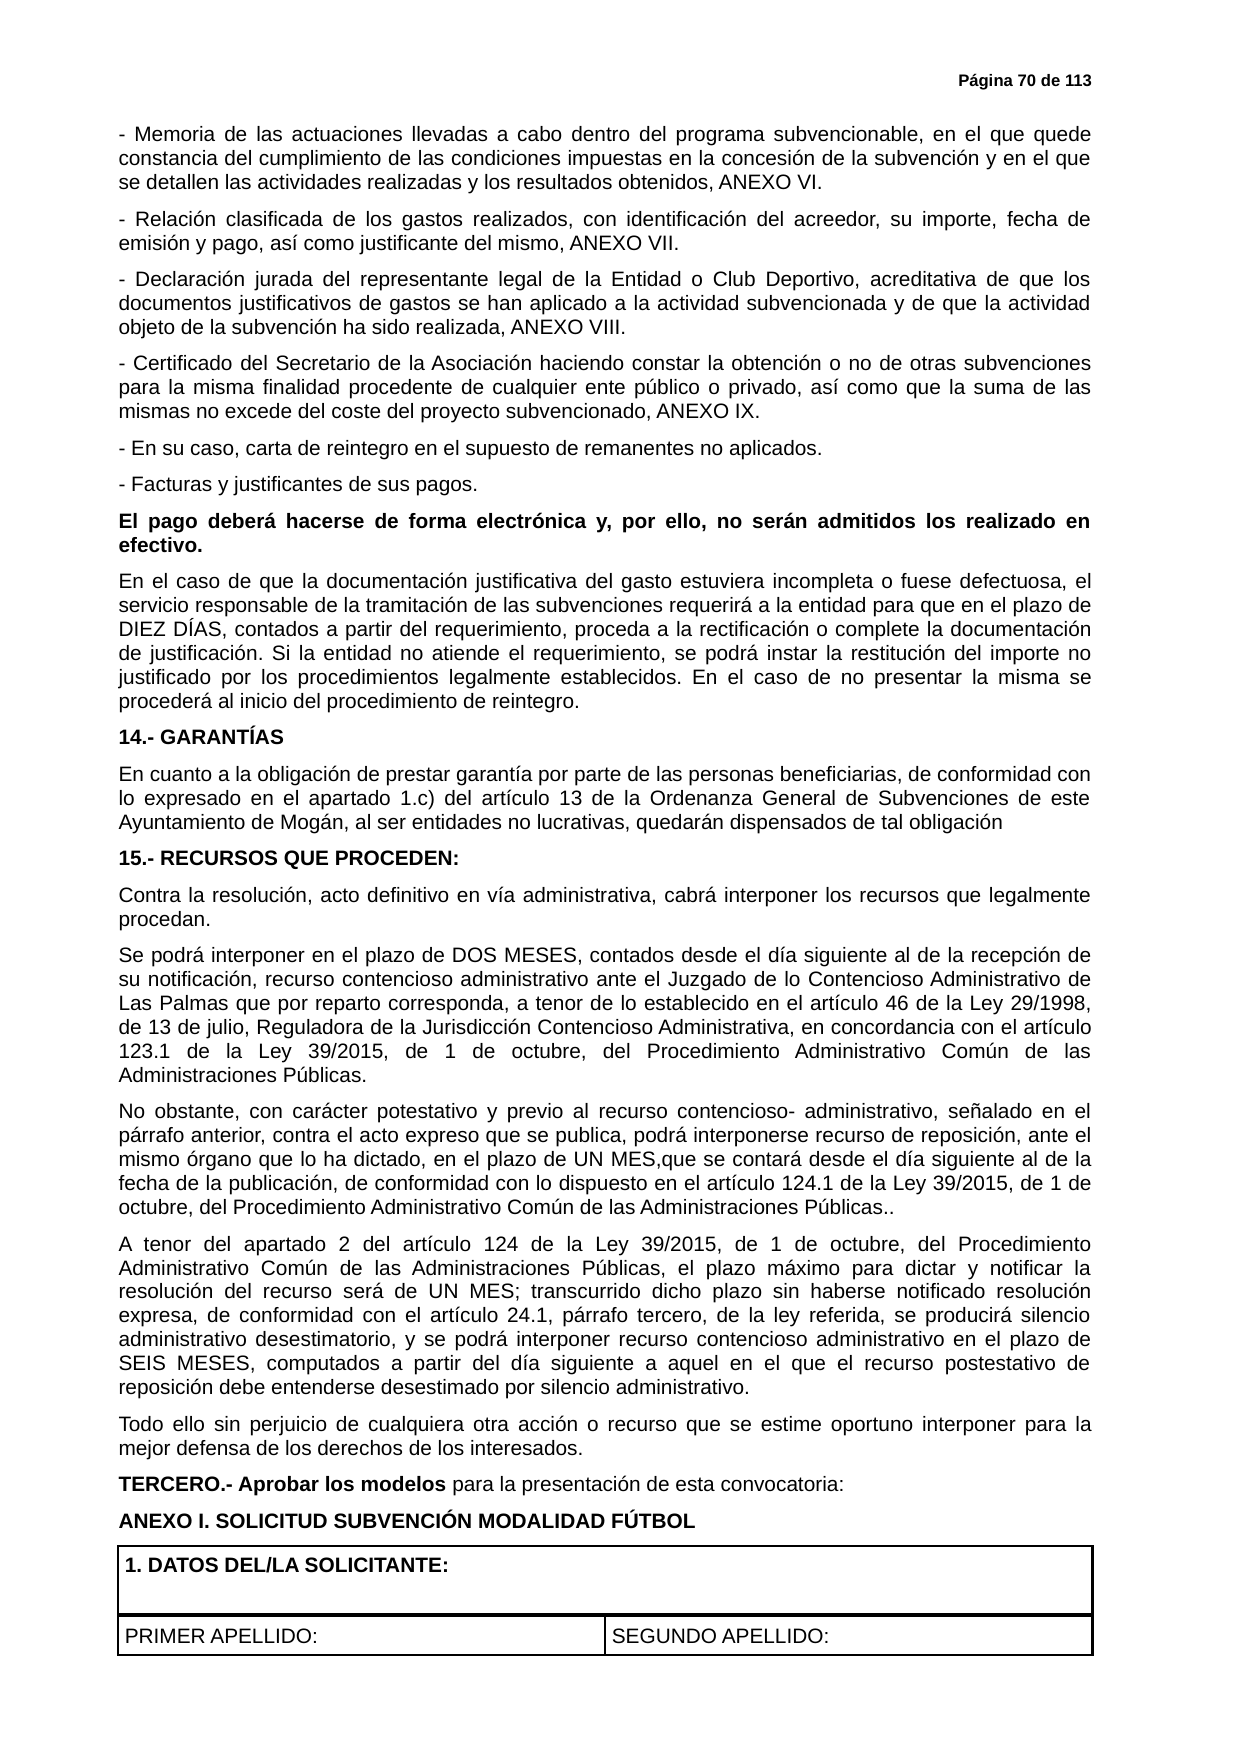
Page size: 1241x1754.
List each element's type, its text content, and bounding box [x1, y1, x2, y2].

text Contra la resolución, acto definitivo en vía administrativa, cabrá interponer los recursos que legalmente procedan. [118, 882, 1092, 930]
text No obstante, con carácter potestativo y previo al recurso contencioso- administrativo, señalado en el párrafo anterior, contra el acto expreso que se publica, podrá interponerse recurso de reposición, ante el mismo órgano que lo ha dictado, en el plazo de UN MES,que se contará desde el día siguiente al de la fecha de la publicación, de conformidad con lo dispuesto en el artículo 124.1 de la Ley 39/2015, de 1 de octubre, del Procedimiento Administrativo Común de las Administraciones Públicas.. [118, 1099, 1092, 1219]
text - Facturas y justificantes de sus pagos. [118, 472, 1092, 496]
text 14.- GARANTÍAS [118, 725, 1092, 749]
text - Relación clasificada de los gastos realizados, con identificación del acreedor, su importe, fecha de emisión y pago, así como justificante del mismo, ANEXO VII. [118, 206, 1092, 254]
table_header PRIMER APELLIDO: [119, 1617, 604, 1654]
text 15.- RECURSOS QUE PROCEDEN: [118, 846, 1092, 870]
text En el caso de que la documentación justificativa del gasto estuviera incompleta o fuese defectuosa, el servicio responsable de la tramitación de las subvenciones requerirá a la entidad para que en el plazo de DIEZ DÍAS, contados a partir del requerimiento, proceda a la rectificación o complete la documentación de justificación. Si la entidad no atiende el requerimiento, se podrá instar la restitución del importe no justificado por los procedimientos legalmente establecidos. En el caso de no presentar la misma se procederá al inicio del procedimiento de reintegro. [118, 569, 1092, 713]
text A tenor del apartado 2 del artículo 124 de la Ley 39/2015, de 1 de octubre, del Procedimiento Administrativo Común de las Administraciones Públicas, el plazo máximo para dictar y notificar la resolución del recurso será de UN MES; transcurrido dicho plazo sin haberse notificado resolución expresa, de conformidad con el artículo 24.1, párrafo tercero, de la ley referida, se producirá silencio administrativo desestimatorio, y se podrá interponer recurso contencioso administrativo en el plazo de SEIS MESES, computados a partir del día siguiente a aquel en el que el recurso postestativo de reposición debe entenderse desestimado por silencio administrativo. [118, 1231, 1092, 1399]
text - Memoria de las actuaciones llevadas a cabo dentro del programa subvencionable, en el que quede constancia del cumplimiento de las condiciones impuestas en la concesión de la subvención y en el que se detallen las actividades realizadas y los resultados obtenidos, ANEXO VI. [118, 122, 1092, 194]
text - Declaración jurada del representante legal de la Entidad o Club Deportivo, acreditativa de que los documentos justificativos de gastos se han aplicado a la actividad subvencionada y de que la actividad objeto de la subvención ha sido realizada, ANEXO VIII. [118, 267, 1092, 339]
text El pago deberá hacerse de forma electrónica y, por ello, no serán admitidos los realizado en efectivo. [118, 508, 1092, 556]
text En cuanto a la obligación de prestar garantía por parte de las personas beneficiarias, de conformidad con lo expresado en el apartado 1.c) del artículo 13 de la Ordenanza General de Subvenciones de este Ayuntamiento de Mogán, al ser entidades no lucrativas, quedarán dispensados de tal obligación [118, 762, 1092, 833]
text - Certificado del Secretario de la Asociación haciendo constar la obtención o no de otras subvenciones para la misma finalidad procedente de cualquier ente público o privado, así como que la suma de las mismas no excede del coste del proyecto subvencionado, ANEXO IX. [118, 351, 1092, 423]
text Todo ello sin perjuicio de cualquiera otra acción o recurso que se estime oportuno interponer para la mejor defensa de los derechos de los interesados. [118, 1412, 1092, 1459]
table_header 1. DATOS DEL/LA SOLICITANTE: [119, 1547, 1091, 1613]
table_header SEGUNDO APELLIDO: [606, 1617, 1091, 1654]
text ANEXO I. SOLICITUD SUBVENCIÓN MODALIDAD FÚTBOL [118, 1508, 1092, 1532]
text - En su caso, carta de reintegro en el supuesto de remanentes no aplicados. [118, 436, 1092, 459]
text TERCERO.- Aprobar los modelos para la presentación de esta convocatoria: [118, 1472, 1092, 1496]
text Se podrá interponer en el plazo de DOS MESES, contados desde el día siguiente al de la recepción de su notificación, recurso contencioso administrativo ante el Juzgado de lo Contencioso Administrativo de Las Palmas que por reparto corresponda, a tenor de lo establecido en el artículo 46 de la Ley 29/1998, de 13 de julio, Reguladora de la Jurisdicción Contencioso Administrativa, en concordancia con el artículo 123.1 de la Ley 39/2015, de 1 de octubre, del Procedimiento Administrativo Común de las Administraciones Públicas. [118, 943, 1092, 1087]
